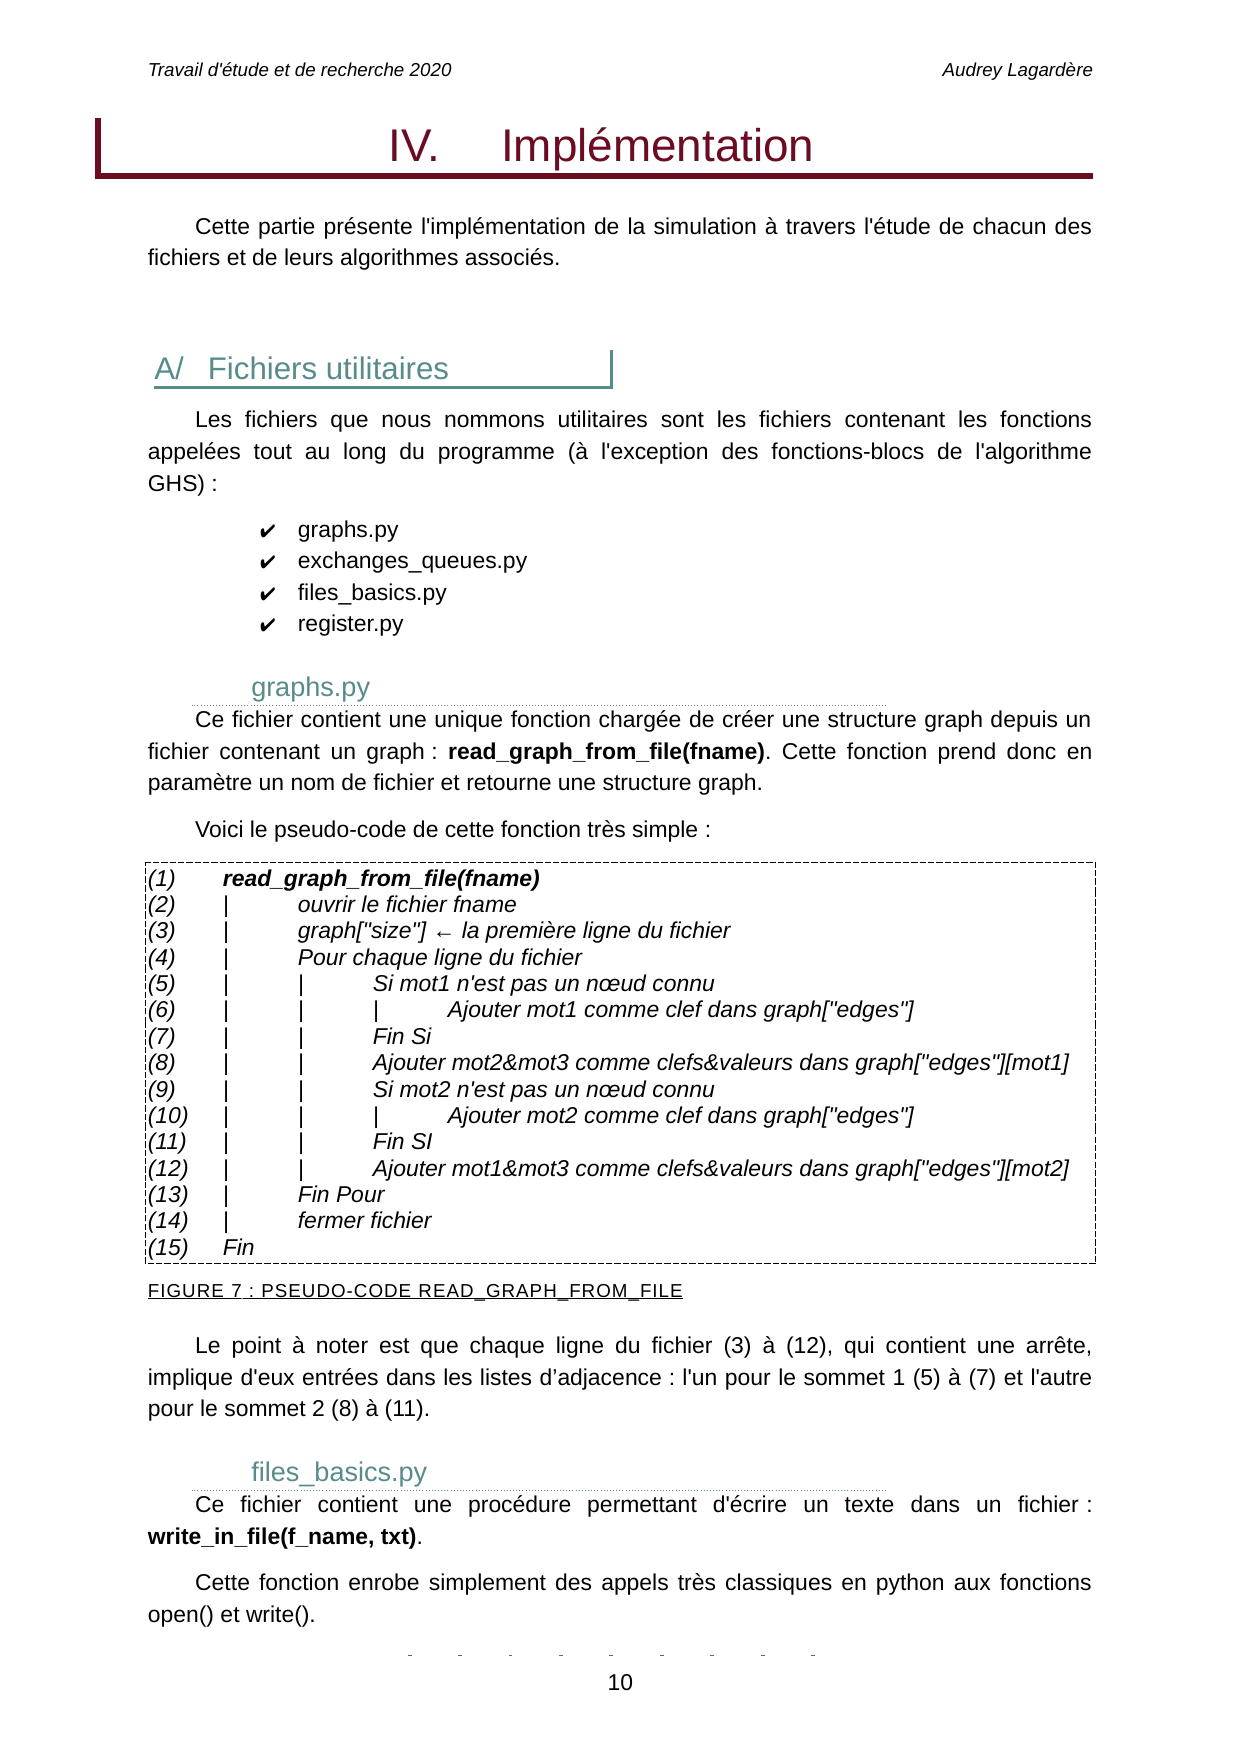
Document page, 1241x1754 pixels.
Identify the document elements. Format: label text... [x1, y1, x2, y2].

text Cette fonction enrobe simplement des appels très classiques en python aux fonctions open() et write(). [148, 1569, 1093, 1627]
text Ce fichier contient une unique fonction chargée de créer une structure graph depuis un fichier contenant un graph : read_graph_from_file(fname). Cette fonction prend donc en paramètre un nom de fichier et retourne une structure graph. [148, 706, 1093, 796]
text Cette partie présente l'implémentation de la simulation à travers l'étude de chacun des fichiers et de leurs algorithmes associés. [148, 213, 1093, 271]
subtitle Implémentation [101, 118, 1093, 173]
text (5) | | Si mot1 n'est pas un nœud connu (6) | | | Ajouter mot1 comme clef dans graph["edges"] [148, 970, 1093, 1023]
text (3) | graph["size"] ← la première ligne du fichier [148, 917, 1093, 944]
subtitle files_basics.py [192, 1456, 886, 1491]
text Ce fichier contient une procédure permettant d'écrire un texte dans un fichier : write_in_file(f_name, txt). [148, 1491, 1093, 1549]
list exchanges_queues.py [260, 547, 1093, 573]
text (13) | Fin Pour (14) | fermer fichier (15) Fin [144, 1178, 1096, 1263]
text Les fichiers que nous nommons utilitaires sont les fichiers contenant les fonctions appelées tout au long du programme (à l'exception des fonctions-blocs de l'algorithme GHS) : [148, 406, 1093, 496]
text (1) read_graph_from_file(fname) [144, 862, 1096, 891]
text (11) | | Fin SI (12) | | Ajouter mot1&mot3 comme clefs&valeurs dans graph["edges"][mot2] [148, 1128, 1093, 1178]
subtitle graphs.py [192, 671, 886, 706]
subtitle Fichiers utilitaires [154, 350, 610, 386]
text Le point à noter est que chaque ligne du fichier (3) à (12), qui contient une arrête, implique d'eux entrées dans les listes d’adjacence : l'un pour le sommet 1 (5) à (7) et l'autre pour le sommet 2 (8) à (11). [148, 1332, 1093, 1422]
text (7) | | Fin Si (8) | | Ajouter mot2&mot3 comme clefs&valeurs dans graph["edges"][mot1] (9) | | Si mot2 n'est pas un nœud connu (10) | | | Ajouter mot2 comme clef dans graph["edges"] [148, 1023, 1093, 1128]
text Voici le pseudo-code de cette fonction très simple : [148, 816, 1093, 842]
list graphs.py [260, 516, 1093, 542]
text Figure 7 : Pseudo-code read_graph_from_file [148, 1279, 1093, 1301]
list register.py [260, 610, 1093, 637]
text (2) | ouvrir le fichier fname [148, 891, 1093, 917]
text (4) | Pour chaque ligne du fichier [148, 944, 1093, 970]
list files_basics.py [260, 579, 1093, 605]
